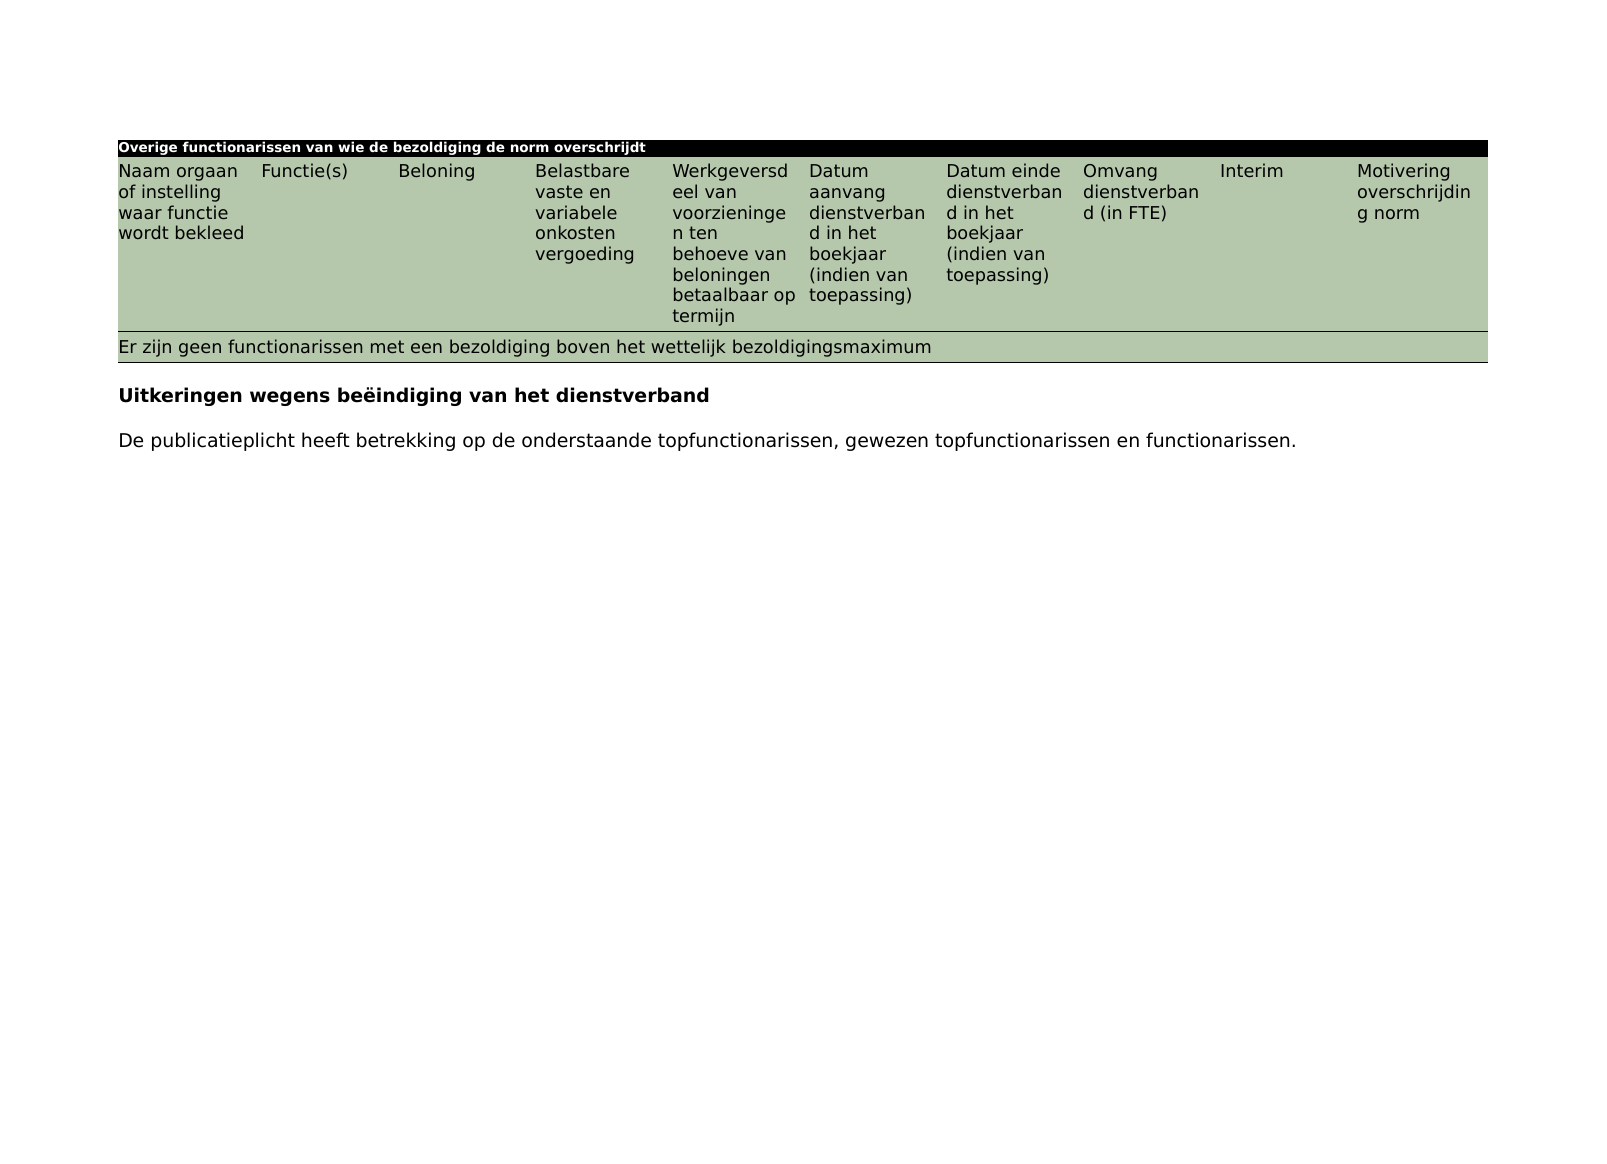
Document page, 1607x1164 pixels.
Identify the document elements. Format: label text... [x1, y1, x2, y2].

table_cell Omvang dienstverband (in FTE) [1077, 157, 1214, 331]
table_cell Er zijn geen functionarissen met een bezoldiging boven het wettelijk bezoldigingsmaximum [118, 332, 1488, 362]
table_cell Werkgeversdeel van voorzieningen ten behoeve van beloningen betaalbaar op termijn [666, 157, 803, 331]
table_cell Datum aanvang dienstverband in het boekjaar (indien van toepassing) [803, 157, 940, 331]
subtitle Uitkeringen wegens beëindiging van het dienstverband [118, 385, 1488, 407]
table_cell Naam orgaan of instelling waar functie wordt bekleed [118, 157, 255, 331]
table_cell Functie(s) [255, 157, 392, 331]
text De publicatieplicht heeft betrekking op de onderstaande topfunctionarissen, gewezen topfunctionarissen en functionarissen. [118, 429, 1488, 452]
table_cell Belastbare vaste en variabele onkosten vergoeding [529, 157, 666, 331]
table_cell Beloning [392, 157, 529, 331]
table_cell Datum einde dienstverband in het boekjaar (indien van toepassing) [940, 157, 1077, 331]
table_cell Motivering overschrijding norm [1351, 157, 1488, 331]
table_header Overige functionarissen van wie de bezoldiging de norm overschrijdt [118, 140, 1488, 156]
table_cell Interim [1214, 157, 1351, 331]
